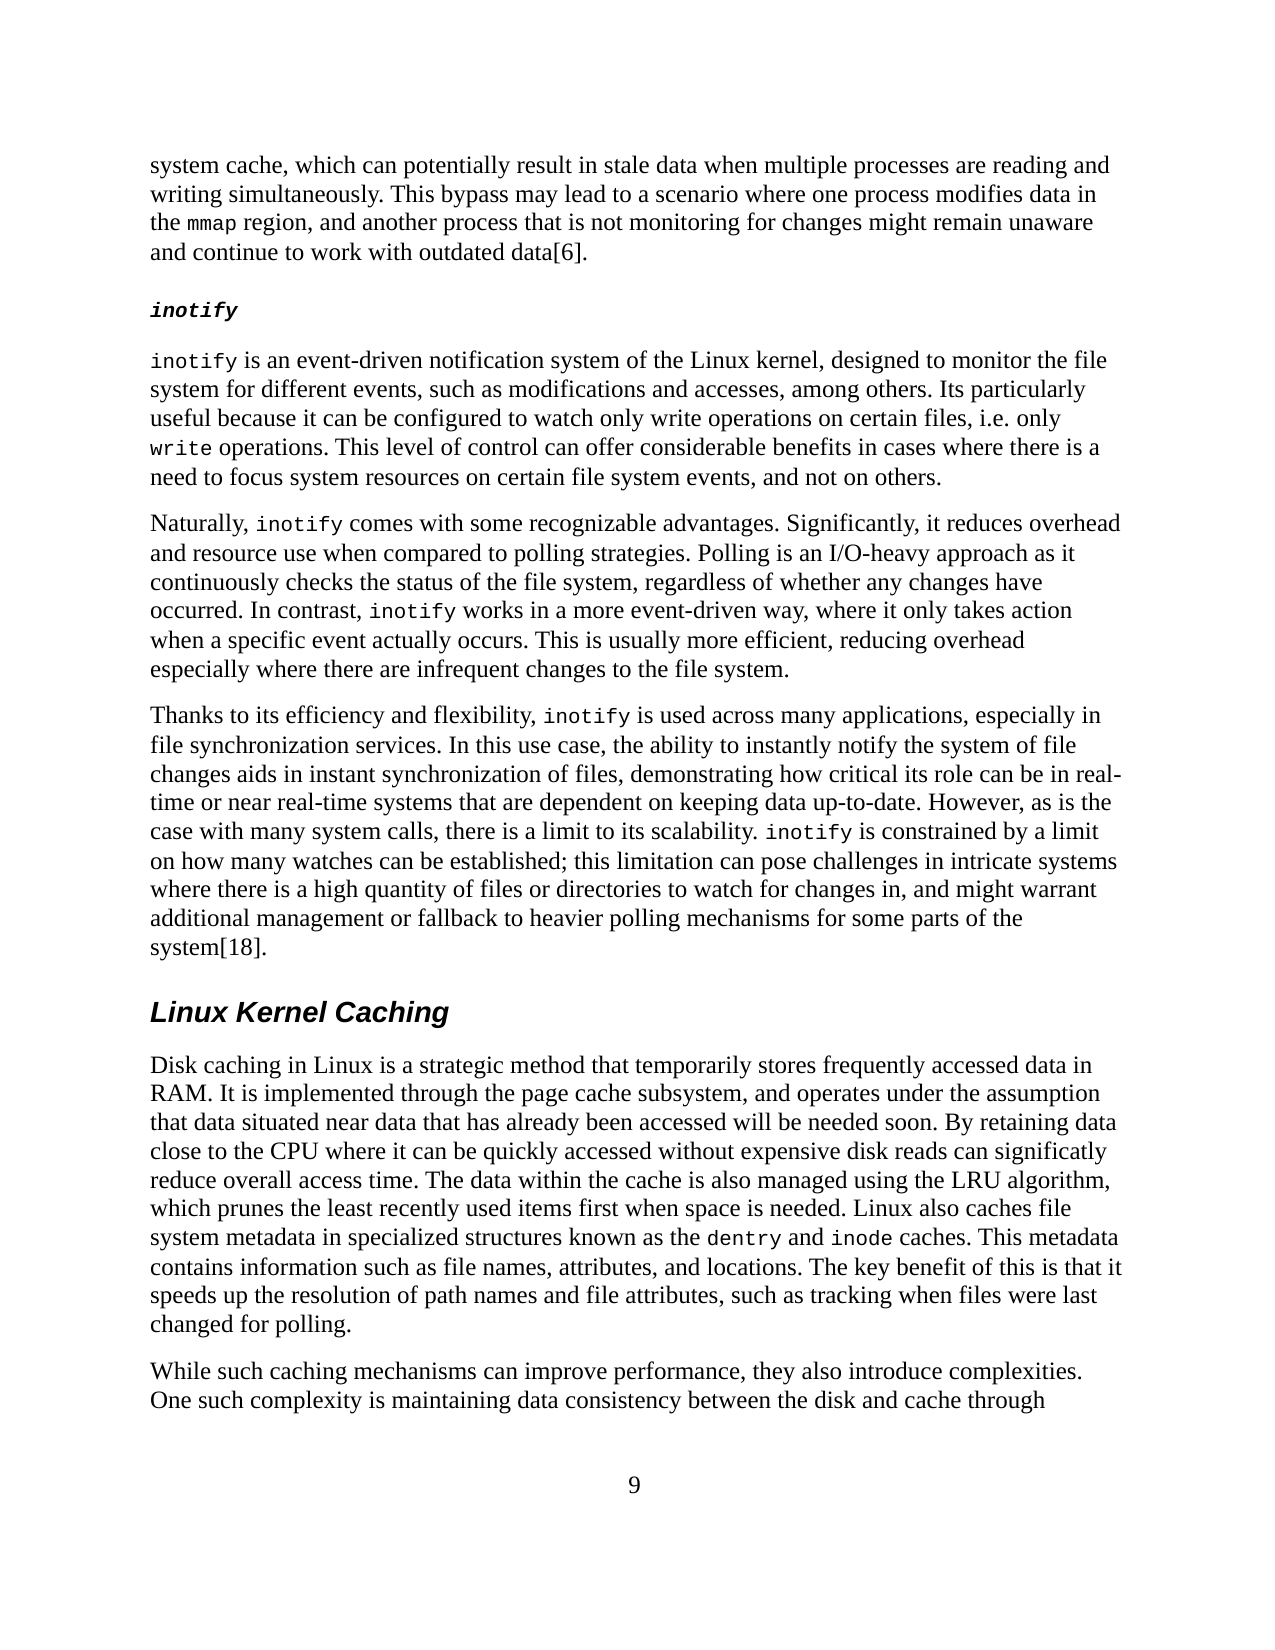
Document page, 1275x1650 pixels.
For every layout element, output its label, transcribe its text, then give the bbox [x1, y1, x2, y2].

subtitle inotify [150, 300, 1125, 323]
text Naturally, inotify comes with some recognizable advantages. Significantly, it reduces overhead and resource use when compared to polling strategies. Polling is an I/O-heavy approach as it continuously checks the status of the file system, regardless of whether any changes have occurred. In contrast, inotify works in a more event-driven way, where it only takes action when a specific event actually occurs. This is usually more efficient, reducing overhead especially where there are infrequent changes to the file system. [150, 508, 1125, 682]
text inotify is an event-driven notification system of the Linux kernel, designed to monitor the file system for different events, such as modifications and accesses, among others. Its particularly useful because it can be configured to watch only write operations on certain files, i.e. only write operations. This level of control can offer considerable benefits in cases where there is a need to focus system resources on certain file system events, and not on others. [150, 345, 1125, 490]
text While such caching mechanisms can improve performance, they also introduce complexities. One such complexity is maintaining data consistency between the disk and cache through [150, 1356, 1125, 1413]
text Thanks to its efficiency and flexibility, inotify is used across many applications, especially in file synchronization services. In this use case, the ability to instantly notify the system of file changes aids in instant synchronization of files, demonstrating how critical its role can be in real-time or near real-time systems that are dependent on keeping data up-to-date. However, as is the case with many system calls, there is a limit to its scalability. inotify is constrained by a limit on how many watches can be established; this limitation can pose challenges in intricate systems where there is a high quantity of files or directories to watch for changes in, and might warrant additional management or fallback to heavier polling mechanisms for some parts of the system[18]. [150, 700, 1125, 961]
text Disk caching in Linux is a strategic method that temporarily stores frequently accessed data in RAM. It is implemented through the page cache subsystem, and operates under the assumption that data situated near data that has already been accessed will be needed soon. By retaining data close to the CPU where it can be quickly accessed without expensive disk reads can significatly reduce overall access time. The data within the cache is also managed using the LRU algorithm, which prunes the least recently used items first when space is needed. Linux also caches file system metadata in specialized structures known as the dentry and inode caches. This metadata contains information such as file names, attributes, and locations. The key benefit of this is that it speeds up the resolution of path names and file attributes, such as tracking when files were last changed for polling. [150, 1050, 1125, 1338]
subtitle Linux Kernel Caching [150, 995, 1125, 1028]
text system cache, which can potentially result in stale data when multiple processes are reading and writing simultaneously. This bypass may lead to a scenario where one process modifies data in the mmap region, and another process that is not monitoring for changes might remain unaware and continue to work with outdated data[6]. [150, 150, 1125, 266]
